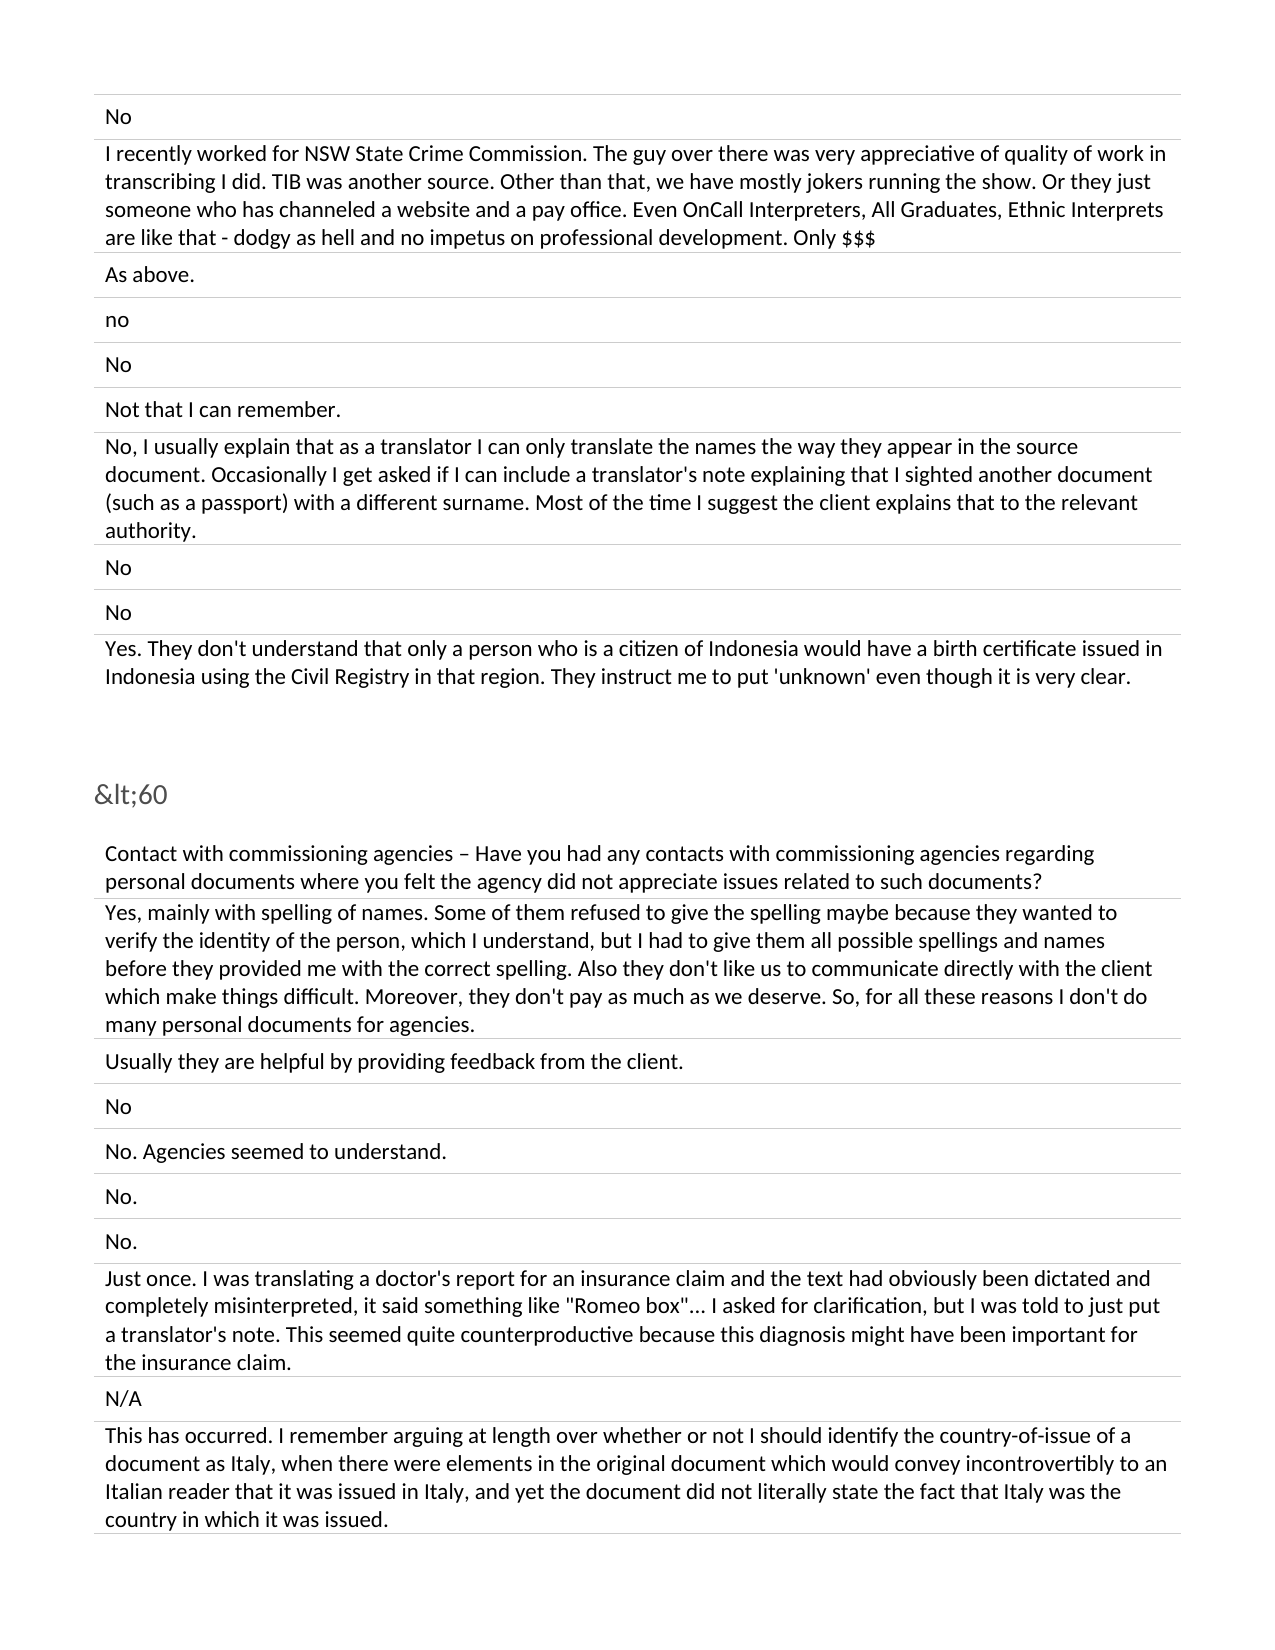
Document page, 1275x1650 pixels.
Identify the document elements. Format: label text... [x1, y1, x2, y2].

table_cell Usually they are helpful by providing feedback from the client. [94, 1039, 1181, 1083]
table_cell I recently worked for NSW State Crime Commission. The guy over there was very appreciative of quality of work in transcribing I did. TIB was another source. Other than that, we have mostly jokers running the show. Or they just someone who has channeled a website and a pay office. Even OnCall Interpreters, All Graduates, Ethnic Interprets are like that - dodgy as hell and no impetus on professional development. Only $$$ [94, 140, 1181, 251]
table_cell As above. [94, 253, 1181, 296]
table_cell Just once. I was translating a doctor's report for an insurance claim and the text had obviously been dictated and completely misinterpreted, it said something like "Romeo box"... I asked for clarification, but I was told to just put a translator's note. This seemed quite counterproductive because this diagnosis might have been important for the insurance claim. [94, 1264, 1181, 1376]
table_cell No [94, 343, 1181, 386]
table_cell Not that I can remember. [94, 388, 1181, 431]
table_header Contact with commissioning agencies – Have you had any contacts with commissioning agencies regarding personal documents where you felt the agency did not appreciate issues related to such documents? [94, 838, 1181, 897]
table_cell No [94, 590, 1181, 634]
table_cell Yes. They don't understand that only a person who is a citizen of Indonesia would have a birth certificate issued in Indonesia using the Civil Registry in that region. They instruct me to put 'unknown' even though it is very clear. [94, 635, 1181, 691]
table_cell Yes, mainly with spelling of names. Some of them refused to give the spelling maybe because they wanted to verify the identity of the person, which I understand, but I had to give them all possible spellings and names before they provided me with the correct spelling. Also they don't like us to communicate directly with the client which make things difficult. Moreover, they don't pay as much as we deserve. So, for all these reasons I don't do many personal documents for agencies. [94, 899, 1181, 1038]
table_cell no [94, 298, 1181, 341]
table_cell No [94, 545, 1181, 589]
table_cell No [94, 1084, 1181, 1128]
table_cell No. [94, 1219, 1181, 1263]
table_cell No, I usually explain that as a translator I can only translate the names the way they appear in the source document. Occasionally I get asked if I can include a translator's note explaining that I sighted another document (such as a passport) with a different surname. Most of the time I suggest the client explains that to the relevant authority. [94, 433, 1181, 544]
table_cell N/A [94, 1377, 1181, 1421]
table_cell This has occurred. I remember arguing at length over whether or not I should identify the country-of-issue of a document as Italy, when there were elements in the original document which would convey incontrovertibly to an Italian reader that it was issued in Italy, and yet the document did not literally state the fact that Italy was the country in which it was issued. [94, 1422, 1181, 1533]
text &lt;60 [94, 776, 1181, 811]
table_cell No [94, 95, 1181, 139]
table_cell No. [94, 1174, 1181, 1218]
table_cell No. Agencies seemed to understand. [94, 1129, 1181, 1173]
